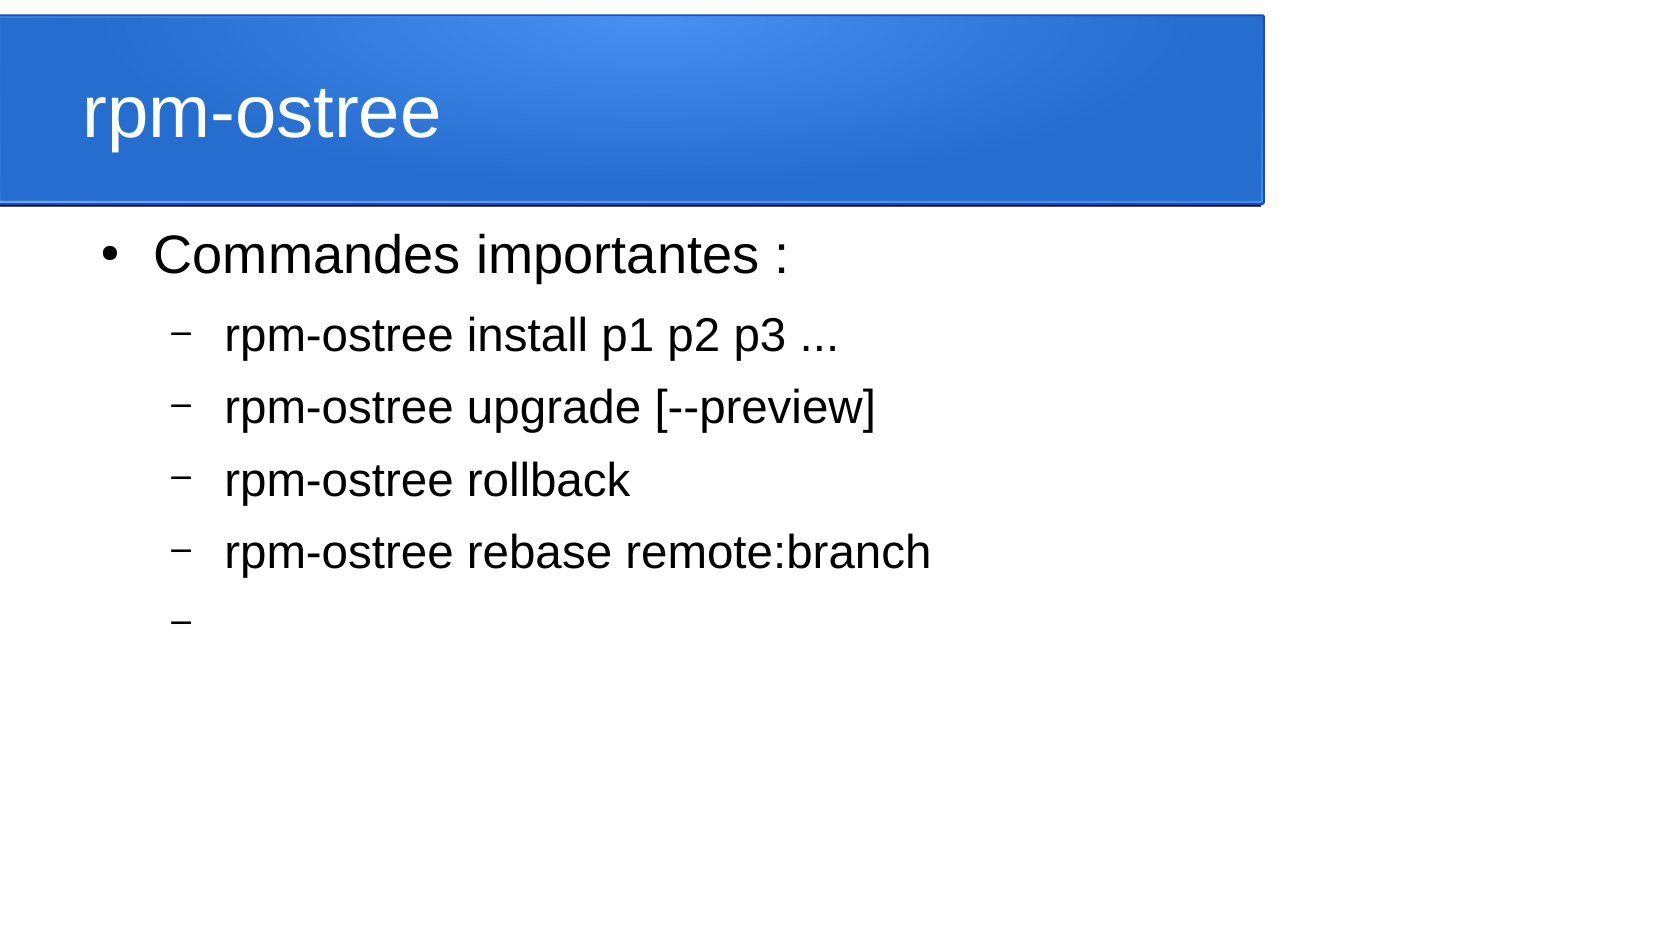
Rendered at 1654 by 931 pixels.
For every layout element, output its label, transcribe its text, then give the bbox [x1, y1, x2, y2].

list Commandes importantes : rpm-ostree install p1 p2 p3 ... rpm-ostree upgrade [--preview] rpm-ostree rollback rpm-ostree rebase remote:branch [82, 224, 1571, 764]
title rpm-ostree [82, 35, 1235, 189]
